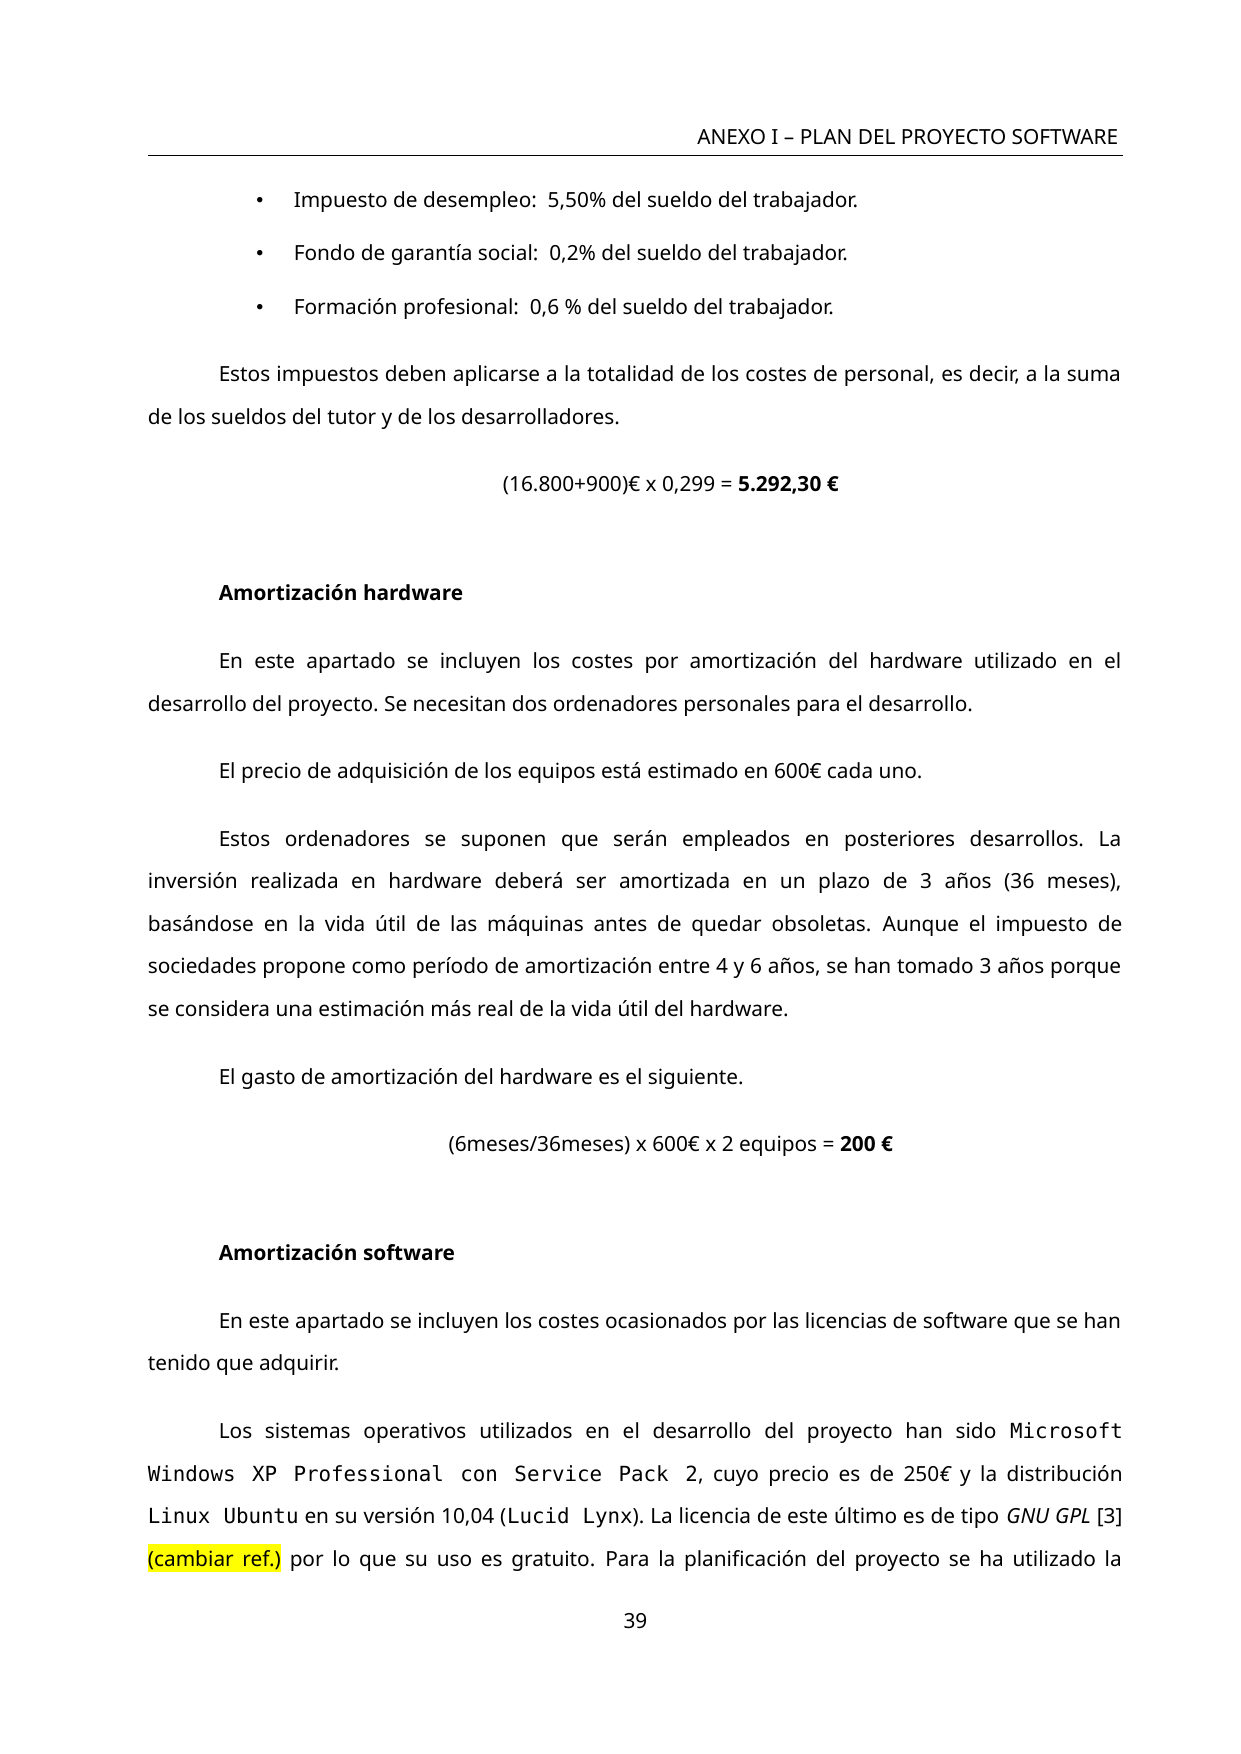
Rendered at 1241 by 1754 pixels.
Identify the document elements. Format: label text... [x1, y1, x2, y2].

text Estos ordenadores se suponen que serán empleados en posteriores desarrollos. La inversión realizada en hardware deberá ser amortizada en un plazo de 3 años (36 meses), basándose en la vida útil de las máquinas antes de quedar obsoletas. Aunque el impuesto de sociedades propone como período de amortización entre 4 y 6 años, se han tomado 3 años porque se considera una estimación más real de la vida útil del hardware. [148, 824, 1123, 1023]
text En este apartado se incluyen los costes por amortización del hardware utilizado en el desarrollo del proyecto. Se necesitan dos ordenadores personales para el desarrollo. [148, 646, 1123, 717]
text Amortización hardware [148, 578, 1123, 607]
text El precio de adquisición de los equipos está estimado en 600€ cada uno. [148, 756, 1123, 785]
text El gasto de amortización del hardware es el siguiente. [148, 1062, 1123, 1090]
text (16.800+900)€ x 0,299 = 5.292,30 € [148, 469, 1123, 498]
list Formación profesional: 0,6 % del sueldo del trabajador. [185, 292, 1123, 320]
text Estos impuestos deben aplicarse a la totalidad de los costes de personal, es decir, a la suma de los sueldos del tutor y de los desarrolladores. [148, 359, 1123, 430]
text (6meses/36meses) x 600€ x 2 equipos = 200 € [148, 1129, 1123, 1158]
text Los sistemas operativos utilizados en el desarrollo del proyecto han sido Microsoft Windows XP Professional con Service Pack 2, cuyo precio es de 250€ y la distribución Linux Ubuntu en su versión 10,04 (Lucid Lynx). La licencia de este último es de tipo GNU GPL [3] (cambiar ref.) por lo que su uso es gratuito. Para la planificación del proyecto se ha utilizado la [148, 1416, 1123, 1572]
list Impuesto de desempleo: 5,50% del sueldo del trabajador. [185, 185, 1123, 213]
text En este apartado se incluyen los costes ocasionados por las licencias de software que se han tenido que adquirir. [148, 1306, 1123, 1377]
text Amortización software [148, 1238, 1123, 1267]
list Fondo de garantía social: 0,2% del sueldo del trabajador. [185, 238, 1123, 267]
